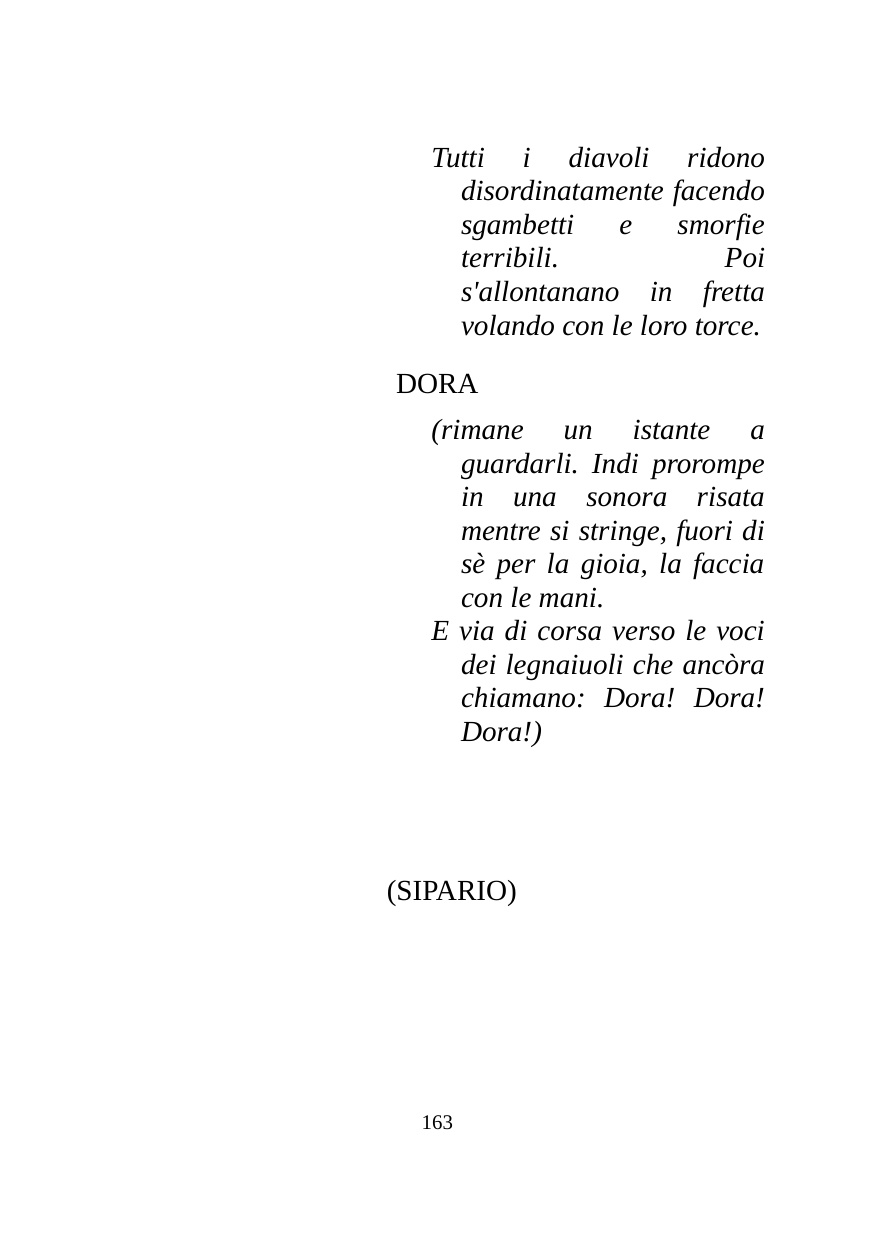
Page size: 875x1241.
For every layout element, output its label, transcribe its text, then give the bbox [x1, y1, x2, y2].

text Tutti i diavoli ridono disordinatamente facendo sgambetti e smorfie terribili. Poi s'allontanano in fretta volando con le loro torce. [431, 140, 768, 341]
text (rimane un istante a guardarli. Indi prorompe in una sonora risata mentre si stringe, fuori di sè per la gioia, la faccia con le mani. [431, 412, 768, 613]
text (SIPARIO) [106, 873, 768, 906]
text DORA [106, 366, 768, 400]
text E via di corsa verso le voci dei legnaiuoli che ancòra chiamano: Dora! Dora! Dora!) [431, 613, 768, 748]
